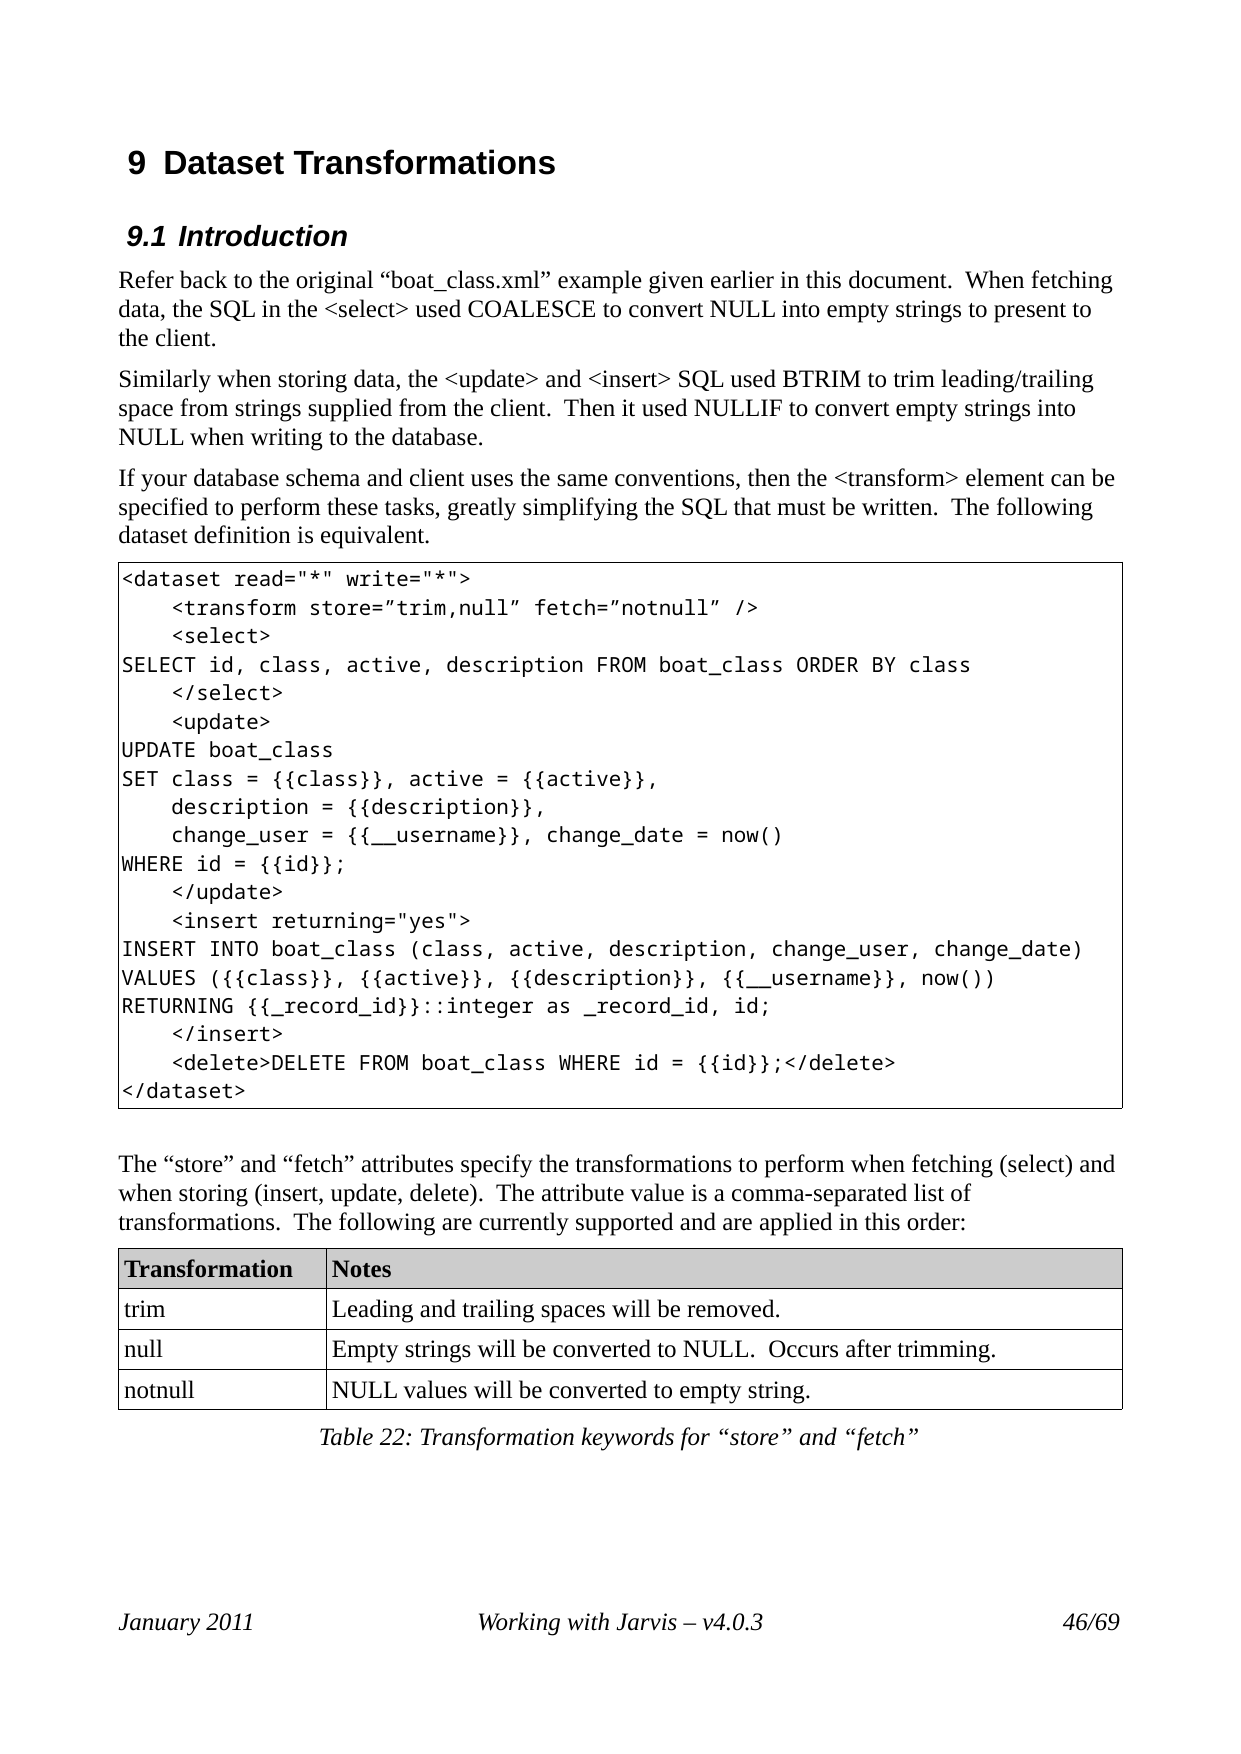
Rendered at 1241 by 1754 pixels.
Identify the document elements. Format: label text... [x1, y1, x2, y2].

subtitle Dataset Transformations [118, 143, 1122, 182]
text VALUES ({{class}}, {{active}}, {{description}}, {{__username}}, now()) [119, 960, 1122, 988]
text Refer back to the original “boat_class.xml” example given earlier in this document. When fetching data, the SQL in the <select> used COALESCE to convert NULL into empty strings to present to the client. [118, 265, 1122, 352]
text </select> [119, 675, 1122, 704]
text </update> [119, 874, 1122, 903]
text <delete>DELETE FROM boat_class WHERE id = {{id}};</delete> [119, 1045, 1122, 1073]
table_cell Leading and trailing spaces will be removed. [327, 1289, 1122, 1328]
table_cell null [119, 1330, 326, 1369]
text The “store” and “fetch” attributes specify the transformations to perform when fetching (select) and when storing (insert, update, delete). The attribute value is a comma-separated list of transformations. The following are currently supported and are applied in this order: [118, 1149, 1122, 1235]
text description = {{description}}, [119, 789, 1122, 817]
text <dataset read="*" write="*"> [119, 563, 1122, 590]
table_cell NULL values will be converted to empty string. [327, 1370, 1122, 1409]
table_header Transformation [119, 1249, 326, 1288]
text Table 22: Transformation keywords for “store” and “fetch” [118, 1422, 1122, 1451]
text <transform store=”trim,null” fetch=”notnull” /> [119, 590, 1122, 618]
text WHERE id = {{id}}; [119, 846, 1122, 874]
table_cell Empty strings will be converted to NULL. Occurs after trimming. [327, 1330, 1122, 1369]
table_cell trim [119, 1289, 326, 1328]
text UPDATE boat_class [119, 732, 1122, 761]
table_header Notes [327, 1249, 1122, 1288]
table_cell notnull [119, 1370, 326, 1409]
text RETURNING {{_record_id}}::integer as _record_id, id; [119, 988, 1122, 1017]
text <update> [119, 704, 1122, 732]
text SELECT id, class, active, description FROM boat_class ORDER BY class [119, 647, 1122, 675]
text </dataset> [119, 1073, 1122, 1108]
text SET class = {{class}}, active = {{active}}, [119, 761, 1122, 789]
text If your database schema and client uses the same conventions, then the <transform> element can be specified to perform these tasks, greatly simplifying the SQL that must be written. The following dataset definition is equivalent. [118, 463, 1122, 549]
text Similarly when storing data, the <update> and <insert> SQL used BTRIM to trim leading/trailing space from strings supplied from the client. Then it used NULLIF to convert empty strings into NULL when writing to the database. [118, 364, 1122, 450]
text <insert returning="yes"> [119, 903, 1122, 931]
text </insert> [119, 1017, 1122, 1045]
subtitle Introduction [118, 219, 1122, 253]
text INSERT INTO boat_class (class, active, description, change_user, change_date) [119, 931, 1122, 960]
text <select> [119, 618, 1122, 647]
text change_user = {{__username}}, change_date = now() [119, 817, 1122, 846]
